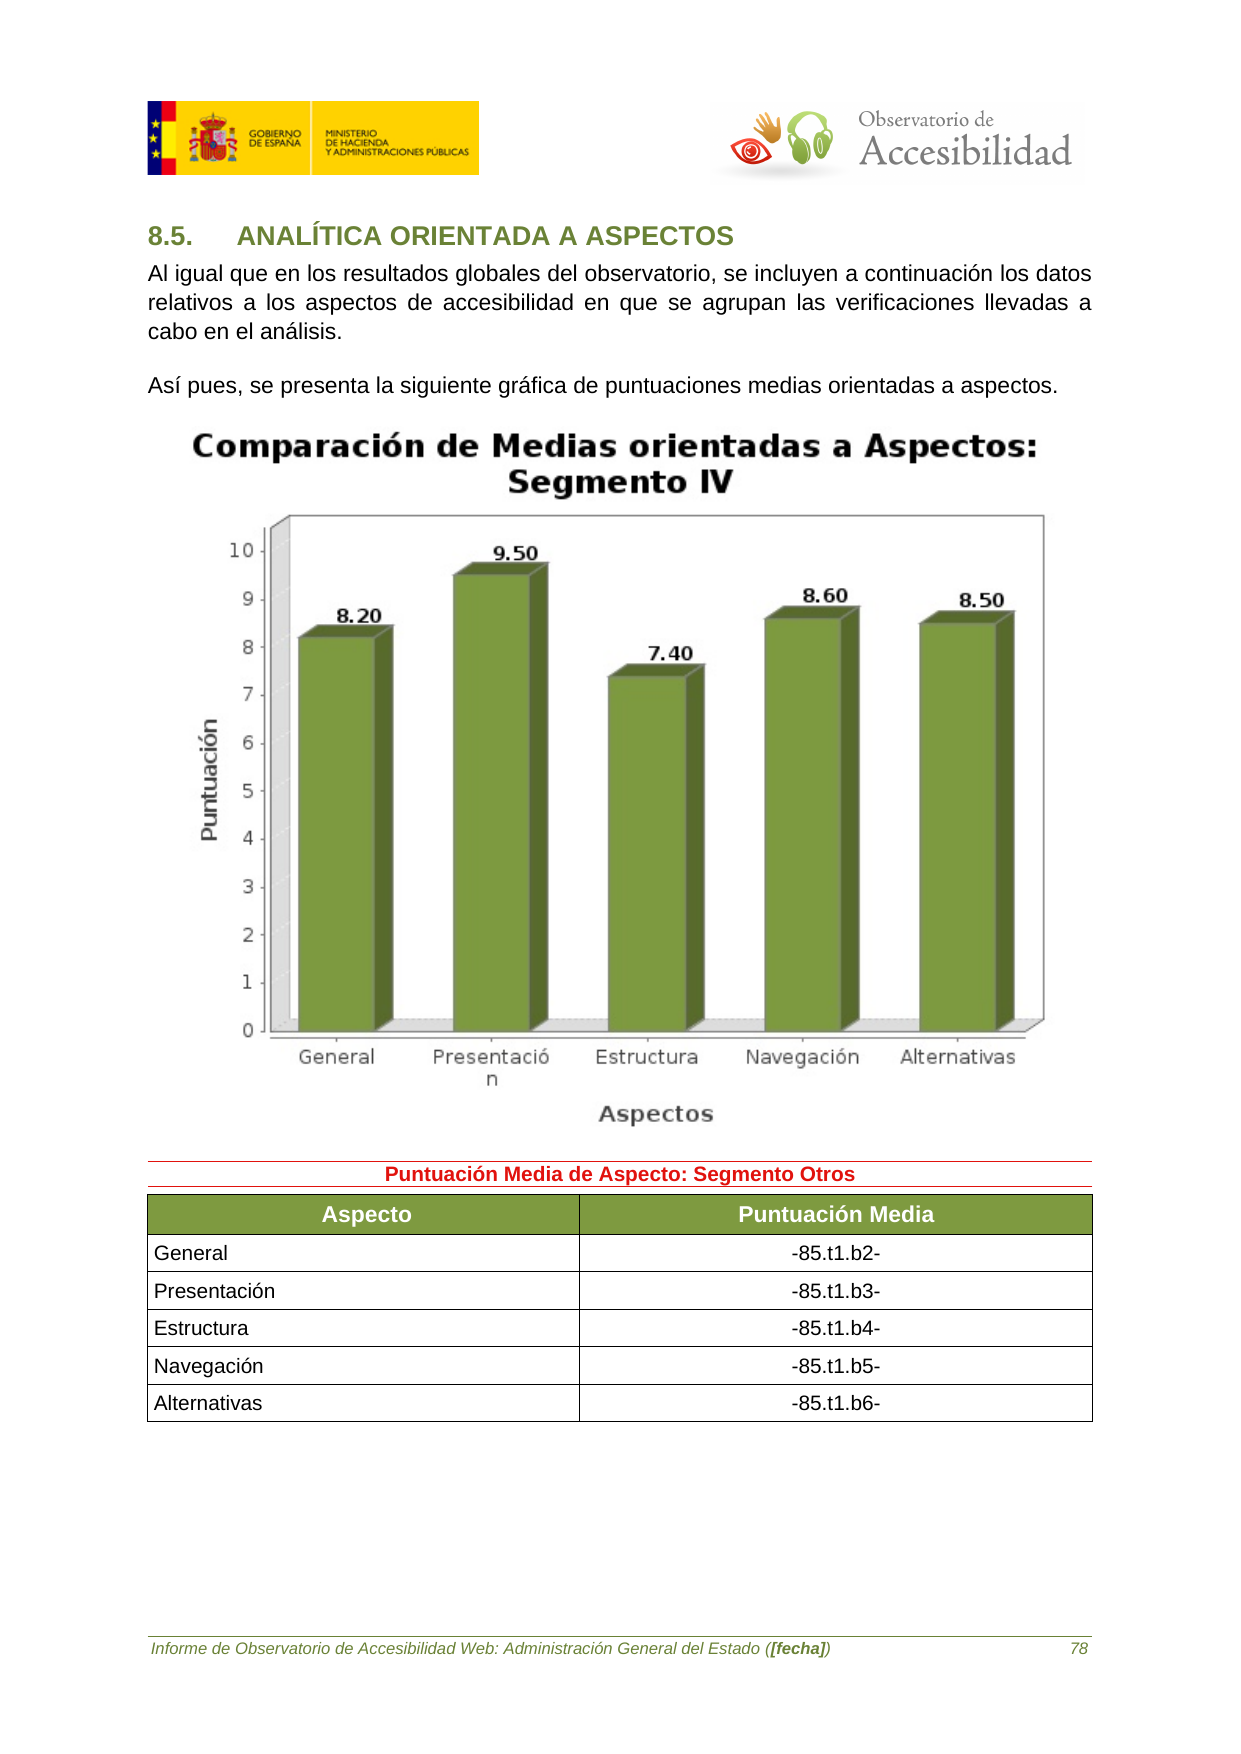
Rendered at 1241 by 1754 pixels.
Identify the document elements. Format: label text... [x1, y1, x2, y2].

table_cell -85.t1.b2- [580, 1235, 1092, 1271]
subtitle Analítica orientada a aspectos [148, 220, 1092, 251]
picture [710, 102, 1086, 185]
table_cell Alternativas [148, 1385, 579, 1421]
table_cell -85.t1.b6- [580, 1385, 1092, 1421]
picture [147, 101, 479, 175]
text Así pues, se presenta la siguiente gráfica de puntuaciones medias orientadas a aspectos. [148, 372, 1092, 398]
table_cell -85.t1.b4- [580, 1310, 1092, 1346]
table_cell -85.t1.b5- [580, 1347, 1092, 1384]
picture [178, 426, 1062, 1136]
table_cell -85.t1.b3- [580, 1272, 1092, 1309]
table_header Aspecto [148, 1195, 579, 1234]
table_header Puntuación Media [580, 1195, 1092, 1234]
table_cell Presentación [148, 1272, 579, 1309]
table_cell Estructura [148, 1310, 579, 1346]
table_cell General [148, 1235, 579, 1271]
text Puntuación Media de Aspecto: Segmento Otros [148, 1162, 1092, 1186]
text Al igual que en los resultados globales del observatorio, se incluyen a continuación los datos relativos a los aspectos de accesibilidad en que se agrupan las verificaciones llevadas a cabo en el análisis. [148, 260, 1092, 344]
table_cell Navegación [148, 1347, 579, 1384]
